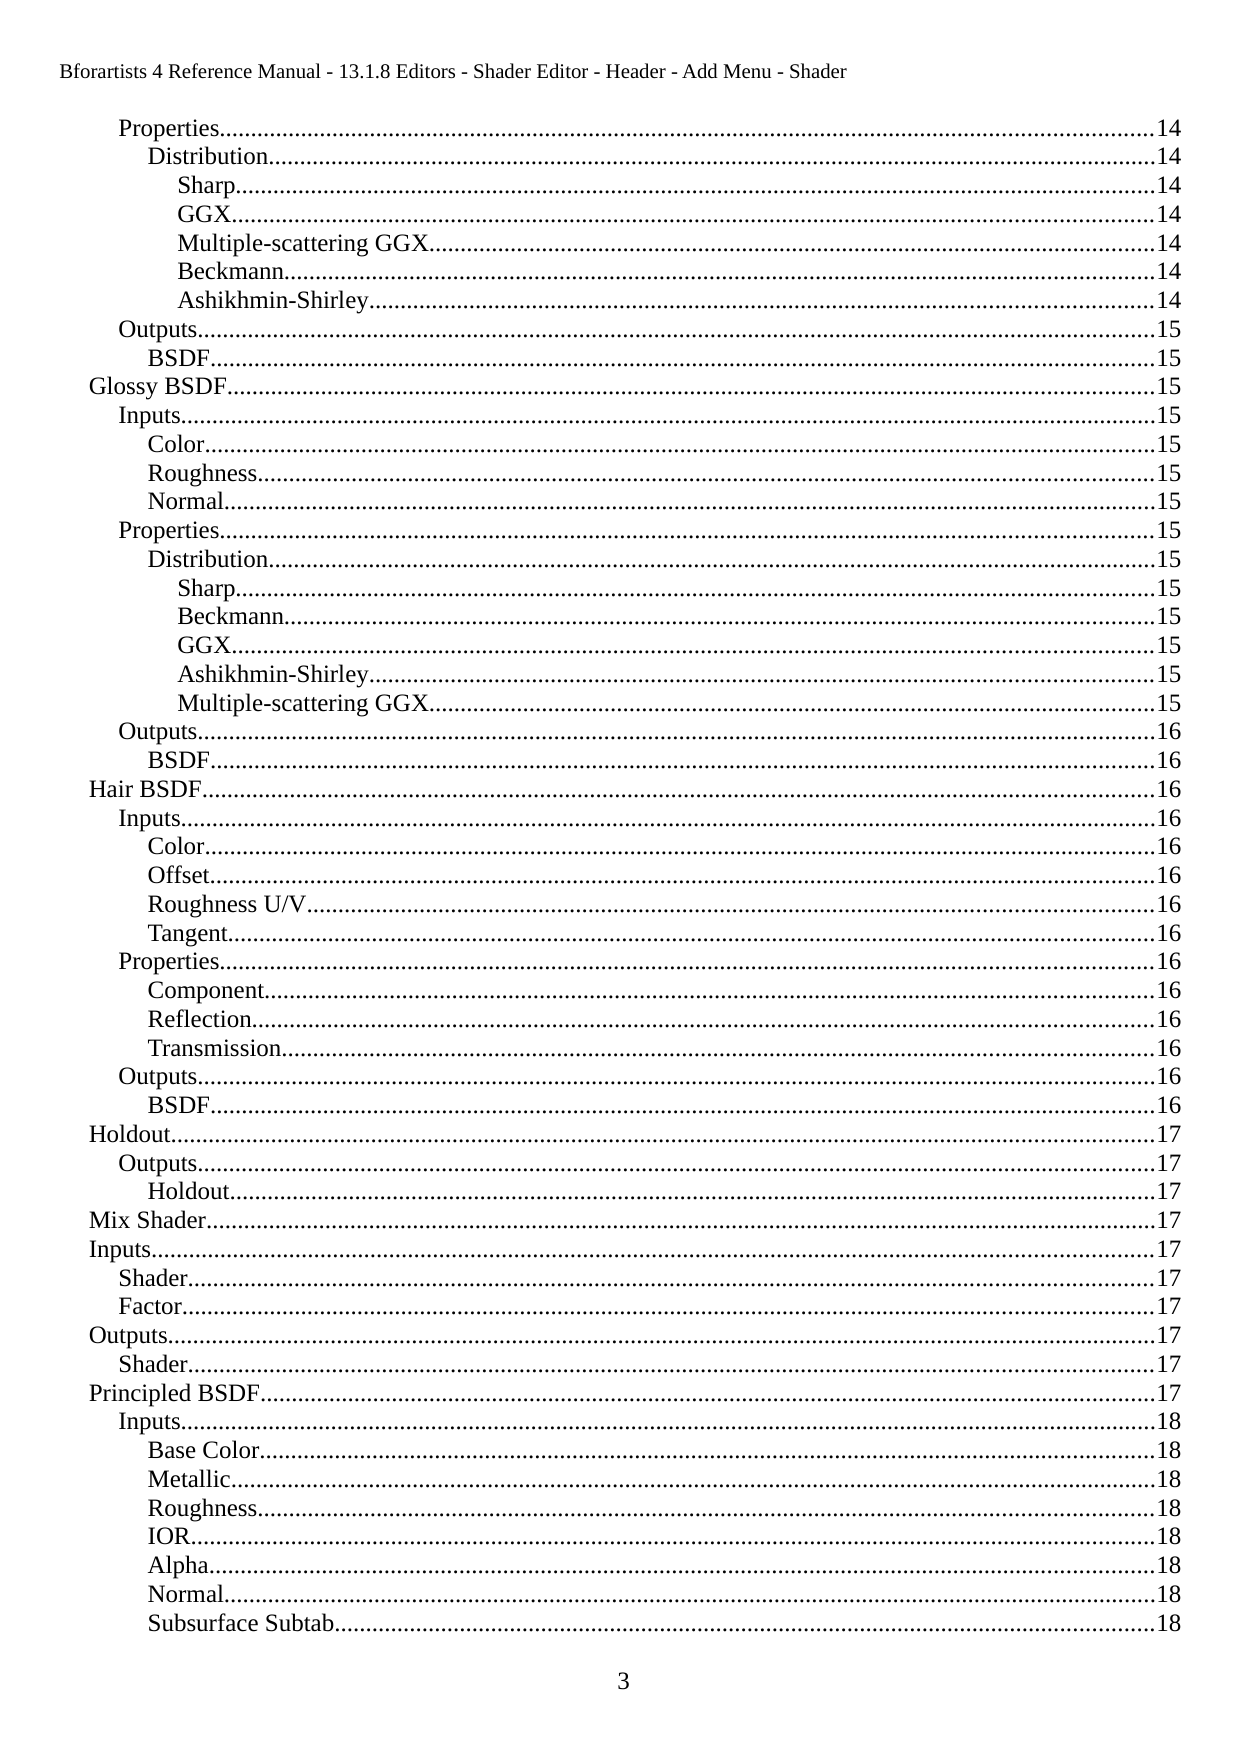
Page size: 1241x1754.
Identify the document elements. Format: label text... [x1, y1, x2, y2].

text Roughness 15 [147, 458, 1181, 486]
text IOR 18 [147, 1521, 1181, 1550]
text Alpha 18 [147, 1550, 1181, 1579]
text Outputs 16 [118, 716, 1181, 745]
text Subsurface Subtab 18 [147, 1608, 1181, 1636]
text Factor 17 [118, 1291, 1181, 1320]
text BSDF 16 [147, 745, 1181, 774]
text Properties 15 [118, 515, 1181, 544]
text Holdout 17 [88, 1119, 1181, 1148]
text Normal 15 [147, 486, 1181, 515]
text Color 15 [147, 429, 1181, 458]
text Inputs 18 [118, 1406, 1181, 1435]
text Ashikhmin-Shirley 14 [177, 285, 1181, 314]
text BSDF 16 [147, 1090, 1181, 1119]
text Distribution 15 [147, 544, 1181, 573]
text Outputs 15 [118, 314, 1181, 343]
text Hair BSDF 16 [88, 774, 1181, 803]
text Tangent 16 [147, 918, 1181, 946]
text Shader 17 [118, 1349, 1181, 1378]
text Sharp 14 [177, 170, 1181, 199]
text Beckmann 15 [177, 601, 1181, 630]
text Properties 16 [118, 946, 1181, 975]
text Color 16 [147, 831, 1181, 860]
text Inputs 16 [118, 803, 1181, 831]
text Holdout 17 [147, 1176, 1181, 1205]
text Reflection 16 [147, 1004, 1181, 1033]
text Principled BSDF 17 [88, 1378, 1181, 1406]
text Glossy BSDF 15 [88, 371, 1181, 400]
text Mix Shader 17 [88, 1205, 1181, 1234]
text Properties 14 [118, 113, 1181, 141]
text Transmission 16 [147, 1033, 1181, 1061]
text BSDF 15 [147, 343, 1181, 371]
text Distribution 14 [147, 141, 1181, 170]
text Component 16 [147, 975, 1181, 1004]
text GGX 15 [177, 630, 1181, 659]
text Outputs 17 [118, 1148, 1181, 1176]
text Ashikhmin-Shirley 15 [177, 659, 1181, 688]
text Normal 18 [147, 1579, 1181, 1608]
text Metallic 18 [147, 1464, 1181, 1493]
text GGX 14 [177, 199, 1181, 228]
text Roughness 18 [147, 1493, 1181, 1521]
text Sharp 15 [177, 573, 1181, 601]
text Offset 16 [147, 860, 1181, 889]
text Outputs 16 [118, 1061, 1181, 1090]
text Shader 17 [118, 1263, 1181, 1291]
text Base Color 18 [147, 1435, 1181, 1464]
text Inputs 15 [118, 400, 1181, 429]
text Outputs 17 [88, 1320, 1181, 1349]
text Roughness U/V 16 [147, 889, 1181, 918]
text Beckmann 14 [177, 256, 1181, 285]
text Inputs 17 [88, 1234, 1181, 1263]
text Multiple-scattering GGX 15 [177, 688, 1181, 716]
text Multiple-scattering GGX 14 [177, 228, 1181, 256]
